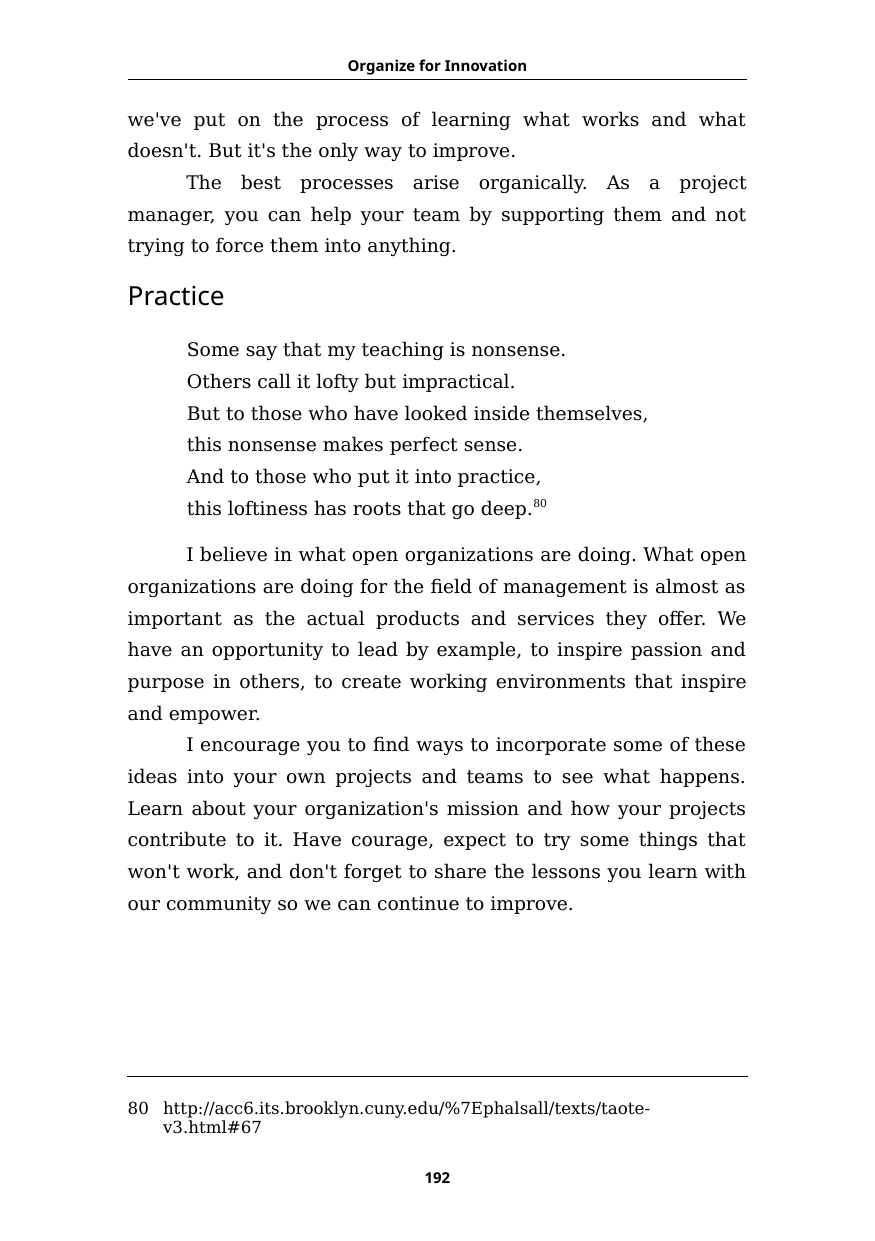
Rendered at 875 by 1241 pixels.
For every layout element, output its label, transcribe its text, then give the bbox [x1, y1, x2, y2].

text we've put on the process of learning what works and what doesn't. But it's the only way to improve. [127, 109, 747, 162]
text I encourage you to find ways to incorporate some of these ideas into your own projects and teams to see what happens. Learn about your organization's mission and how your projects contribute to it. Have courage, expect to try some things that won't work, and don't forget to share the lessons you learn with our community so we can continue to improve. [127, 734, 747, 915]
text The best processes arise organically. As a project manager, you can help your team by supporting them and not trying to force them into anything. [127, 172, 747, 257]
text I believe in what open organizations are doing. What open organizations are doing for the field of management is almost as important as the actual products and services they offer. We have an opportunity to lead by example, to inspire passion and purpose in others, to create working environments that inspire and empower. [127, 544, 747, 725]
subtitle Practice [127, 282, 747, 312]
text http://acc6.its.brooklyn.cuny.edu/%7Ephalsall/texts/taote-v3.html#67 [127, 1099, 747, 1138]
text Some say that my teaching is nonsense. Others call it lofty but impractical. But to those who have looked inside themselves, this nonsense makes perfect sense. And to those who put it into practice, this loftiness has roots that go deep. [187, 339, 688, 520]
